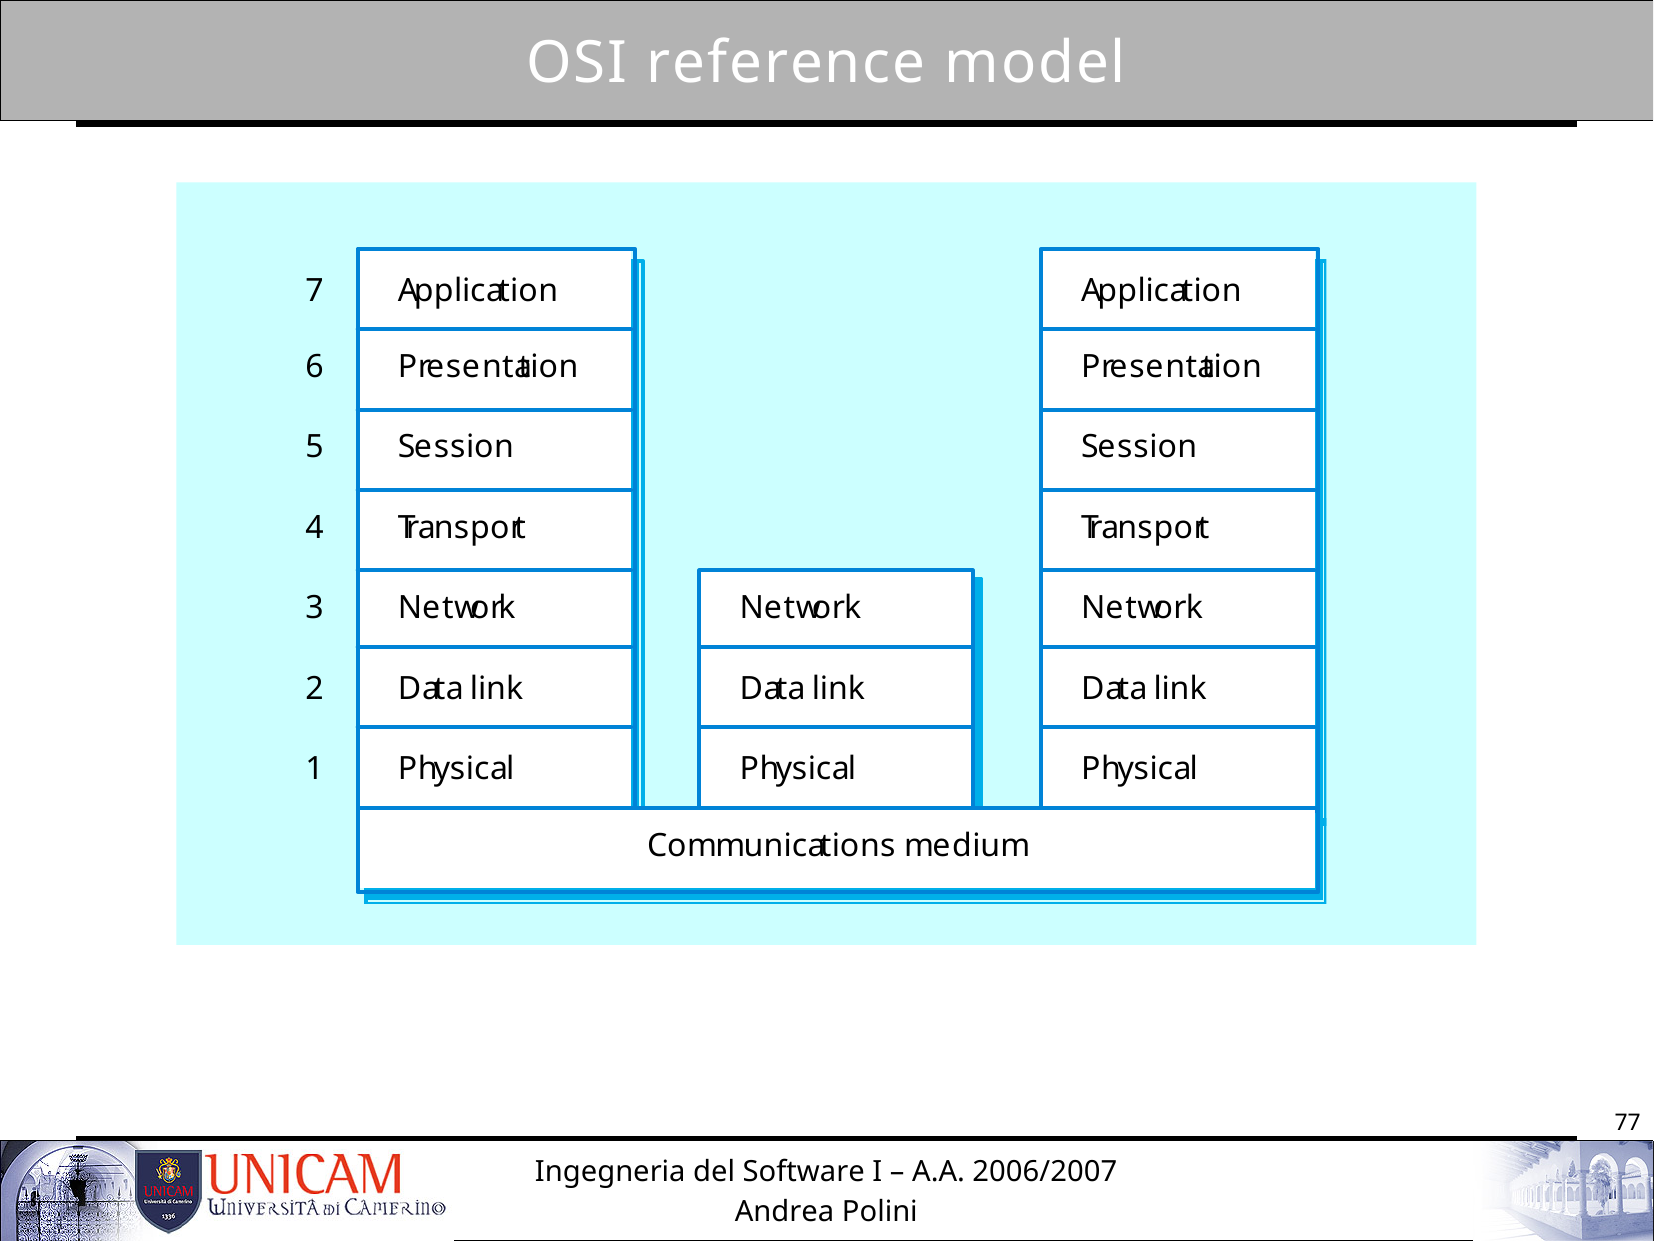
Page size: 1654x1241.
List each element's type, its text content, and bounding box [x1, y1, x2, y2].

text_box [176, 182, 1477, 945]
title OSI reference model [0, 0, 1653, 121]
picture [1473, 1141, 1654, 1241]
picture [0, 1141, 454, 1241]
picture [301, 244, 1327, 904]
